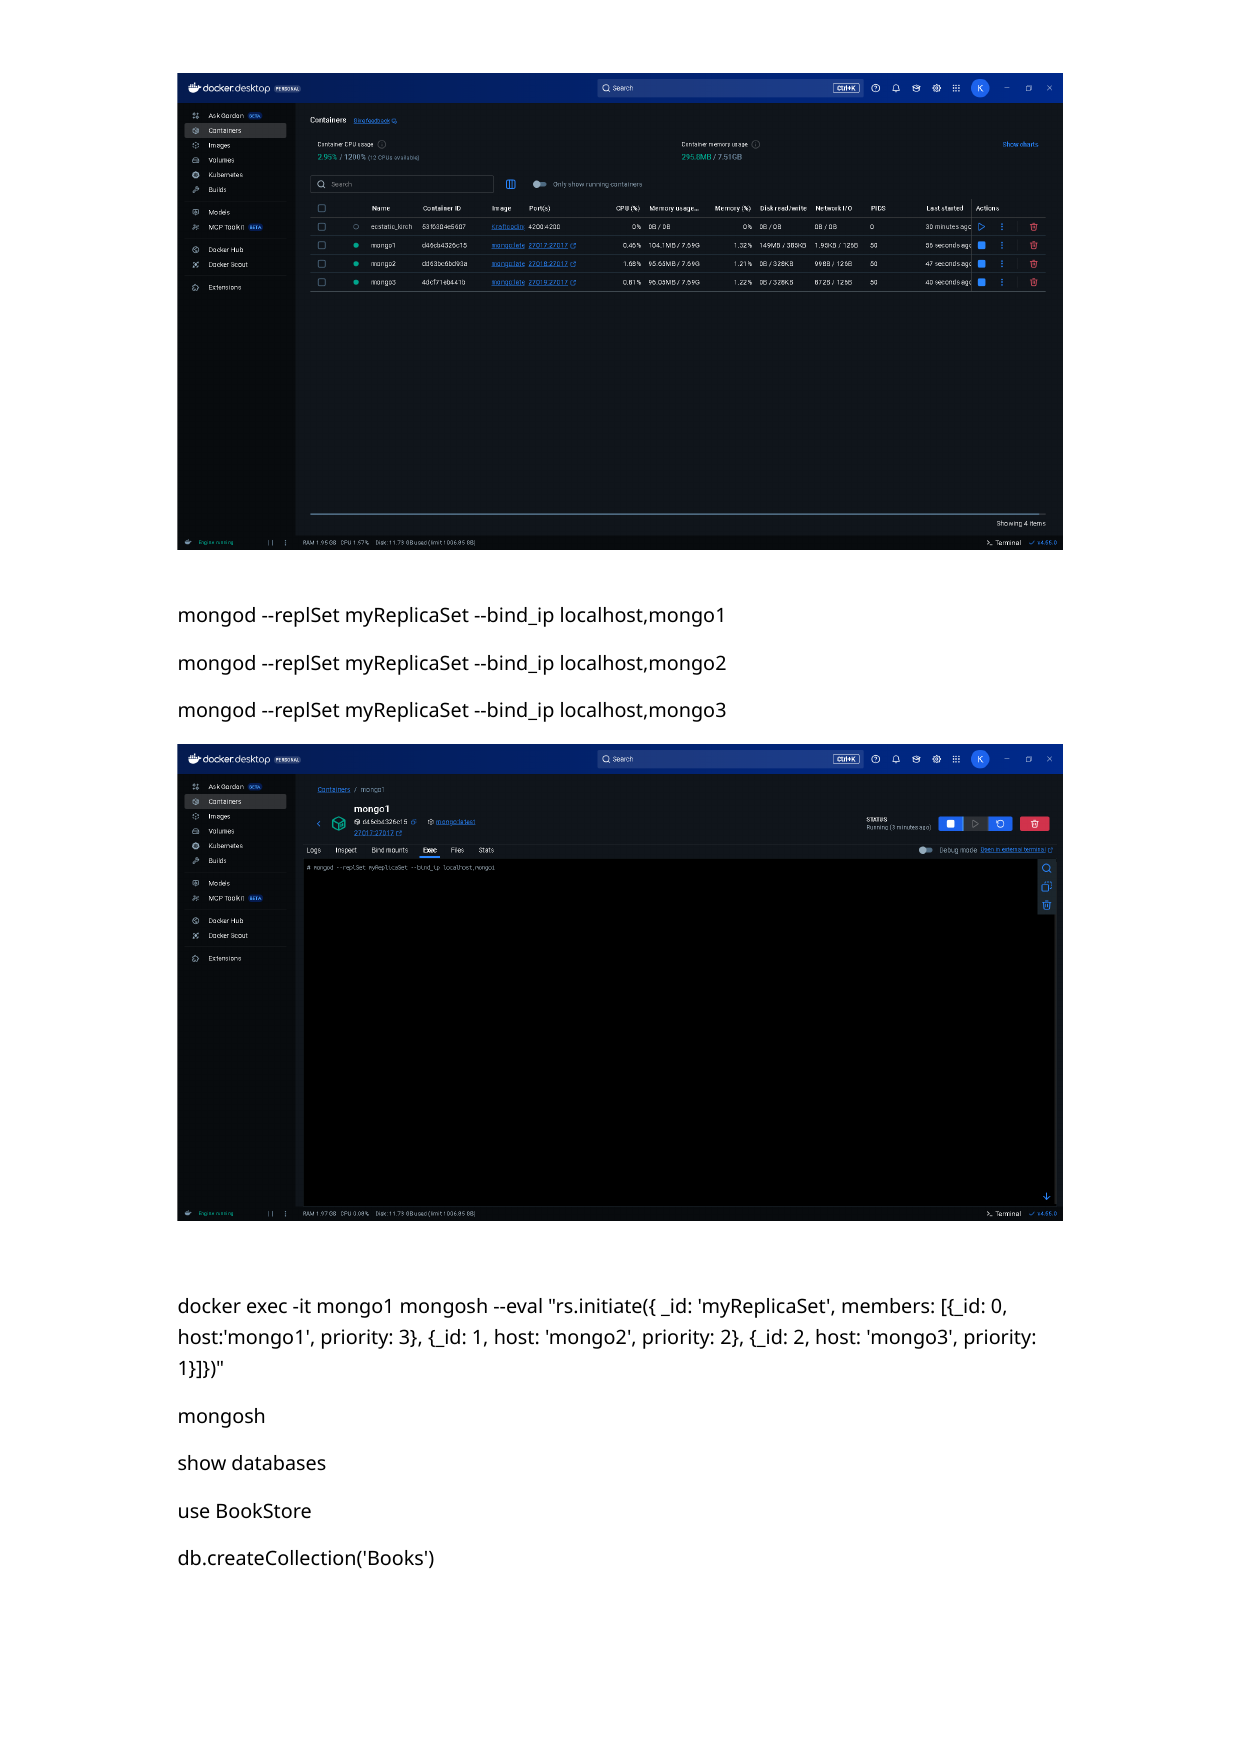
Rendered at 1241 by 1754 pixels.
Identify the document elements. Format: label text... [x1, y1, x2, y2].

picture [177, 73, 1063, 550]
text show databases [177, 1449, 1063, 1476]
text db.createCollection('Books') [177, 1545, 1063, 1572]
text mongod --replSet myReplicaSet --bind_ip localhost,mongo1 [177, 601, 1063, 628]
text mongosh [177, 1402, 1063, 1429]
text mongod --replSet myReplicaSet --bind_ip localhost,mongo3 [177, 697, 1063, 723]
text mongod --replSet myReplicaSet --bind_ip localhost,mongo2 [177, 649, 1063, 676]
text docker exec -it mongo1 mongosh --eval "rs.initiate({ _id: 'myReplicaSet', members: [{_id: 0, host:'mongo1', priority: 3}, {_id: 1, host: 'mongo2', priority: 2}, {_id: 2, host: 'mongo3', priority: 1}]})" [177, 1292, 1063, 1381]
picture [177, 744, 1063, 1221]
text use BookStore [177, 1497, 1063, 1524]
